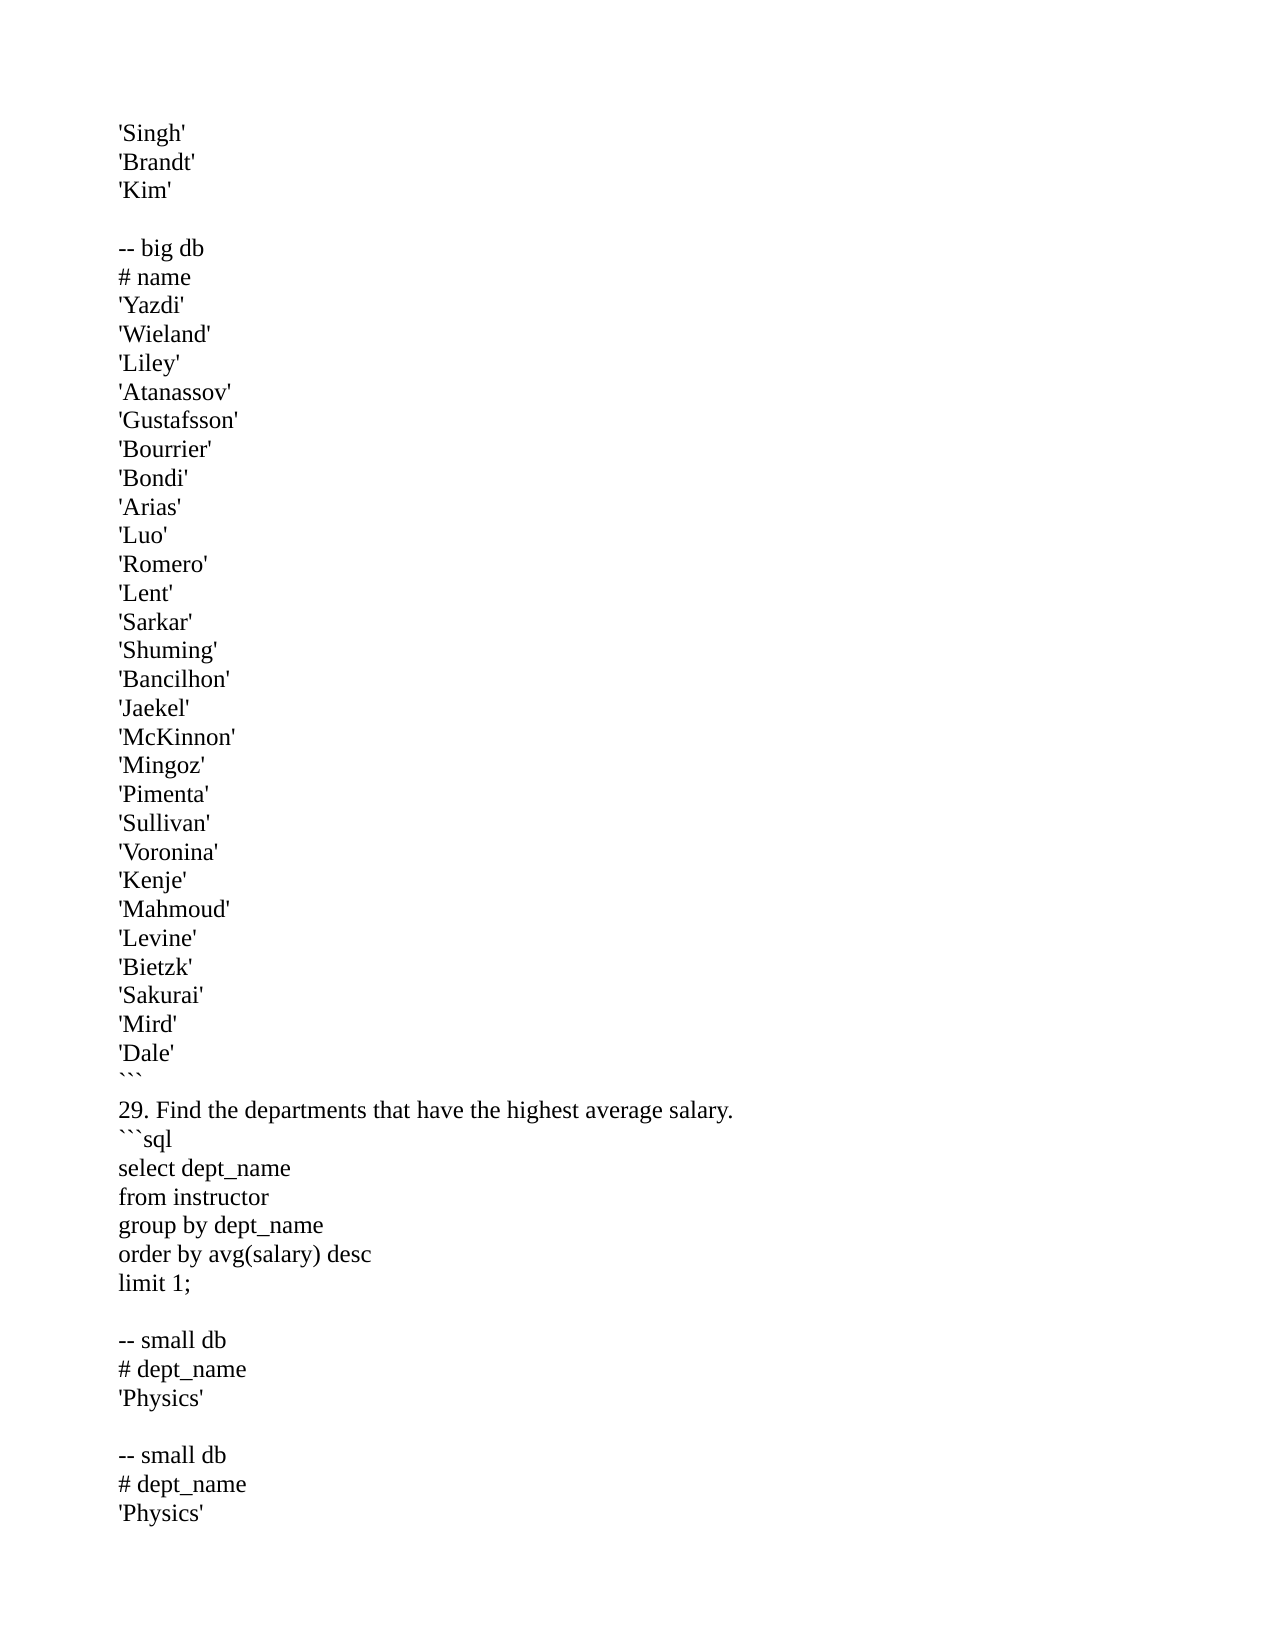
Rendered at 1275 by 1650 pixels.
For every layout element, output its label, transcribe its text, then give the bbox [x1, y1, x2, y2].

text 'Bancilhon' [118, 664, 1157, 693]
text # dept_name [118, 1354, 1157, 1383]
text 'Brandt' [118, 147, 1157, 176]
text 'Bourrier' [118, 434, 1157, 463]
text 'Liley' [118, 348, 1157, 377]
text -- small db [118, 1326, 1157, 1354]
text 'Romero' [118, 549, 1157, 578]
text 'Shuming' [118, 636, 1157, 664]
text group by dept_name [118, 1211, 1157, 1239]
text -- big db [118, 233, 1157, 262]
text 'Atanassov' [118, 377, 1157, 406]
text ```sql [118, 1124, 1157, 1153]
text 'Sarkar' [118, 607, 1157, 636]
text 'Mird' [118, 1009, 1157, 1038]
text 'Voronina' [118, 837, 1157, 866]
text order by avg(salary) desc [118, 1239, 1157, 1268]
text 'Bietzk' [118, 952, 1157, 981]
text # name [118, 262, 1157, 291]
text 'Yazdi' [118, 291, 1157, 319]
text 'Physics' [118, 1383, 1157, 1412]
text 'Kenje' [118, 866, 1157, 894]
text 'Lent' [118, 578, 1157, 607]
text 'Pimenta' [118, 779, 1157, 808]
text -- small db [118, 1441, 1157, 1469]
text # dept_name [118, 1469, 1157, 1498]
text limit 1; [118, 1268, 1157, 1297]
text 'Physics' [118, 1498, 1157, 1527]
text 'Dale' [118, 1038, 1157, 1067]
text 'Bondi' [118, 463, 1157, 492]
text ``` [118, 1067, 1157, 1096]
text 29. Find the departments that have the highest average salary. [118, 1096, 1157, 1124]
text 'Luo' [118, 521, 1157, 549]
text 'Kim' [118, 176, 1157, 204]
text 'Singh' [118, 118, 1157, 147]
text select dept_name [118, 1153, 1157, 1182]
text 'Levine' [118, 923, 1157, 952]
text 'Gustafsson' [118, 406, 1157, 434]
text 'Jaekel' [118, 693, 1157, 722]
text 'Arias' [118, 492, 1157, 521]
text 'Mingoz' [118, 751, 1157, 779]
text 'Mahmoud' [118, 894, 1157, 923]
text 'McKinnon' [118, 722, 1157, 751]
text 'Sullivan' [118, 808, 1157, 837]
text from instructor [118, 1182, 1157, 1211]
text 'Sakurai' [118, 981, 1157, 1009]
text 'Wieland' [118, 319, 1157, 348]
